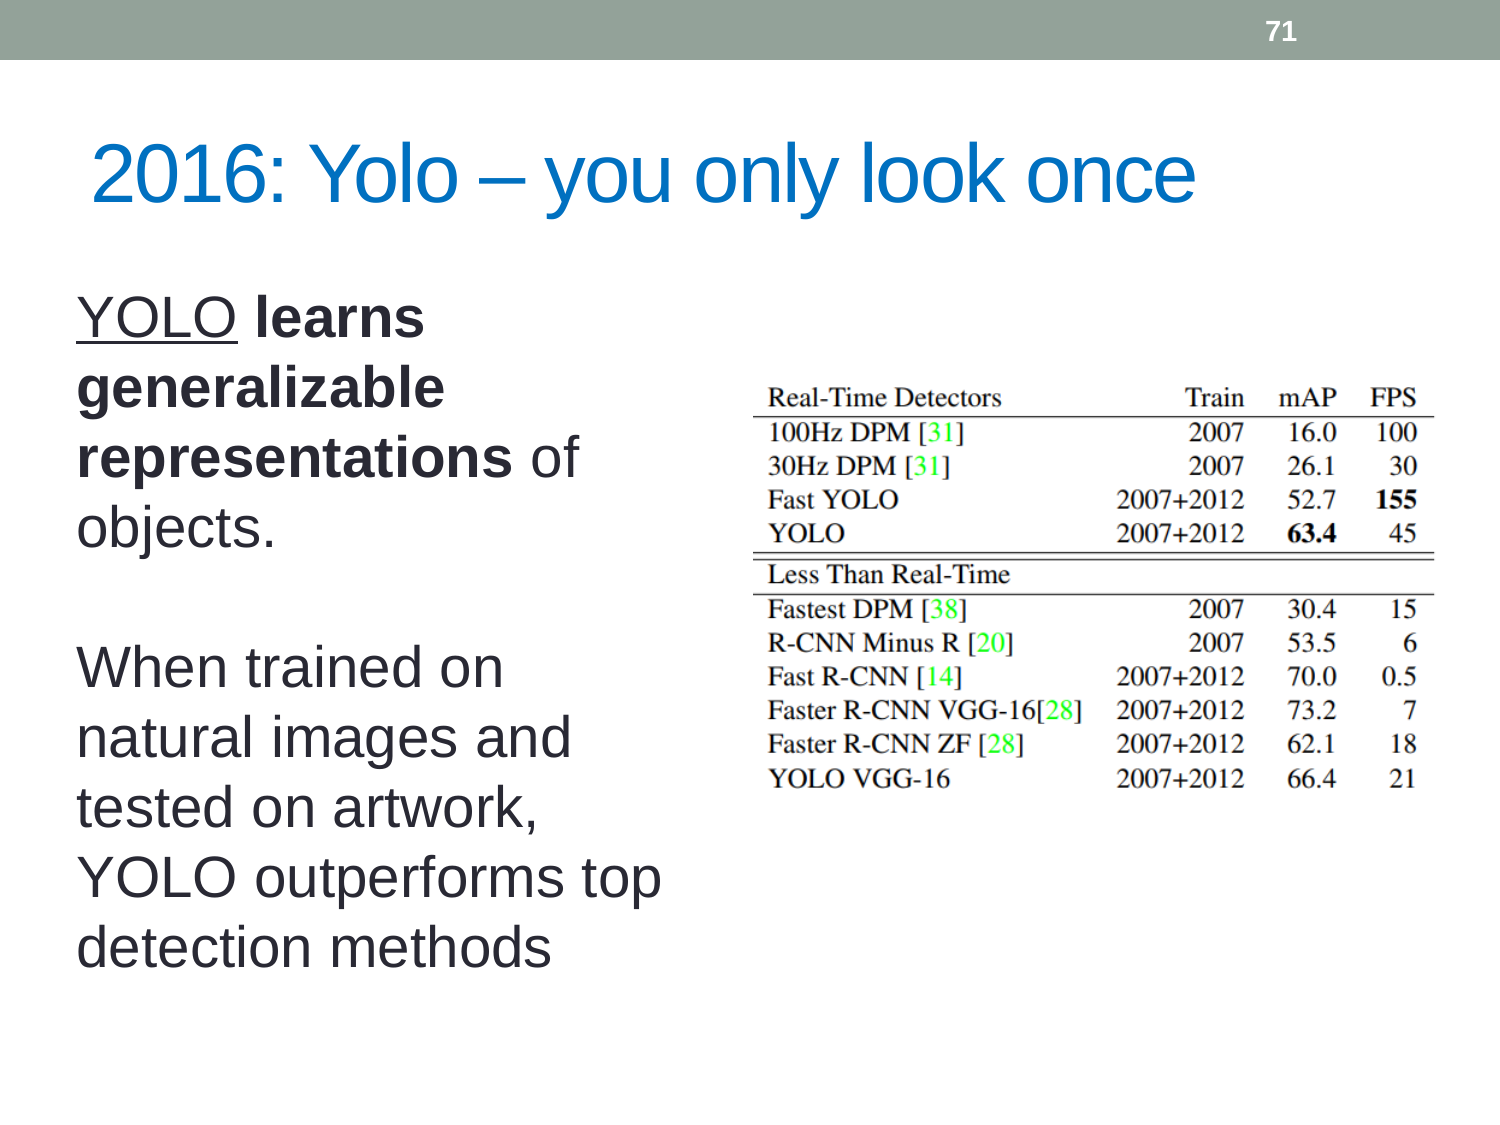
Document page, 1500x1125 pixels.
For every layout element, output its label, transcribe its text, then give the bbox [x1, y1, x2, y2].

text_box YOLO learns generalizable representations of objects. When trained on natural images and tested on artwork, YOLO outperforms top detection methods [61, 271, 700, 987]
title 2016: Yolo – you only look once [75, 87, 1425, 250]
picture [753, 362, 1439, 807]
slide_number [1250, 3, 1425, 57]
